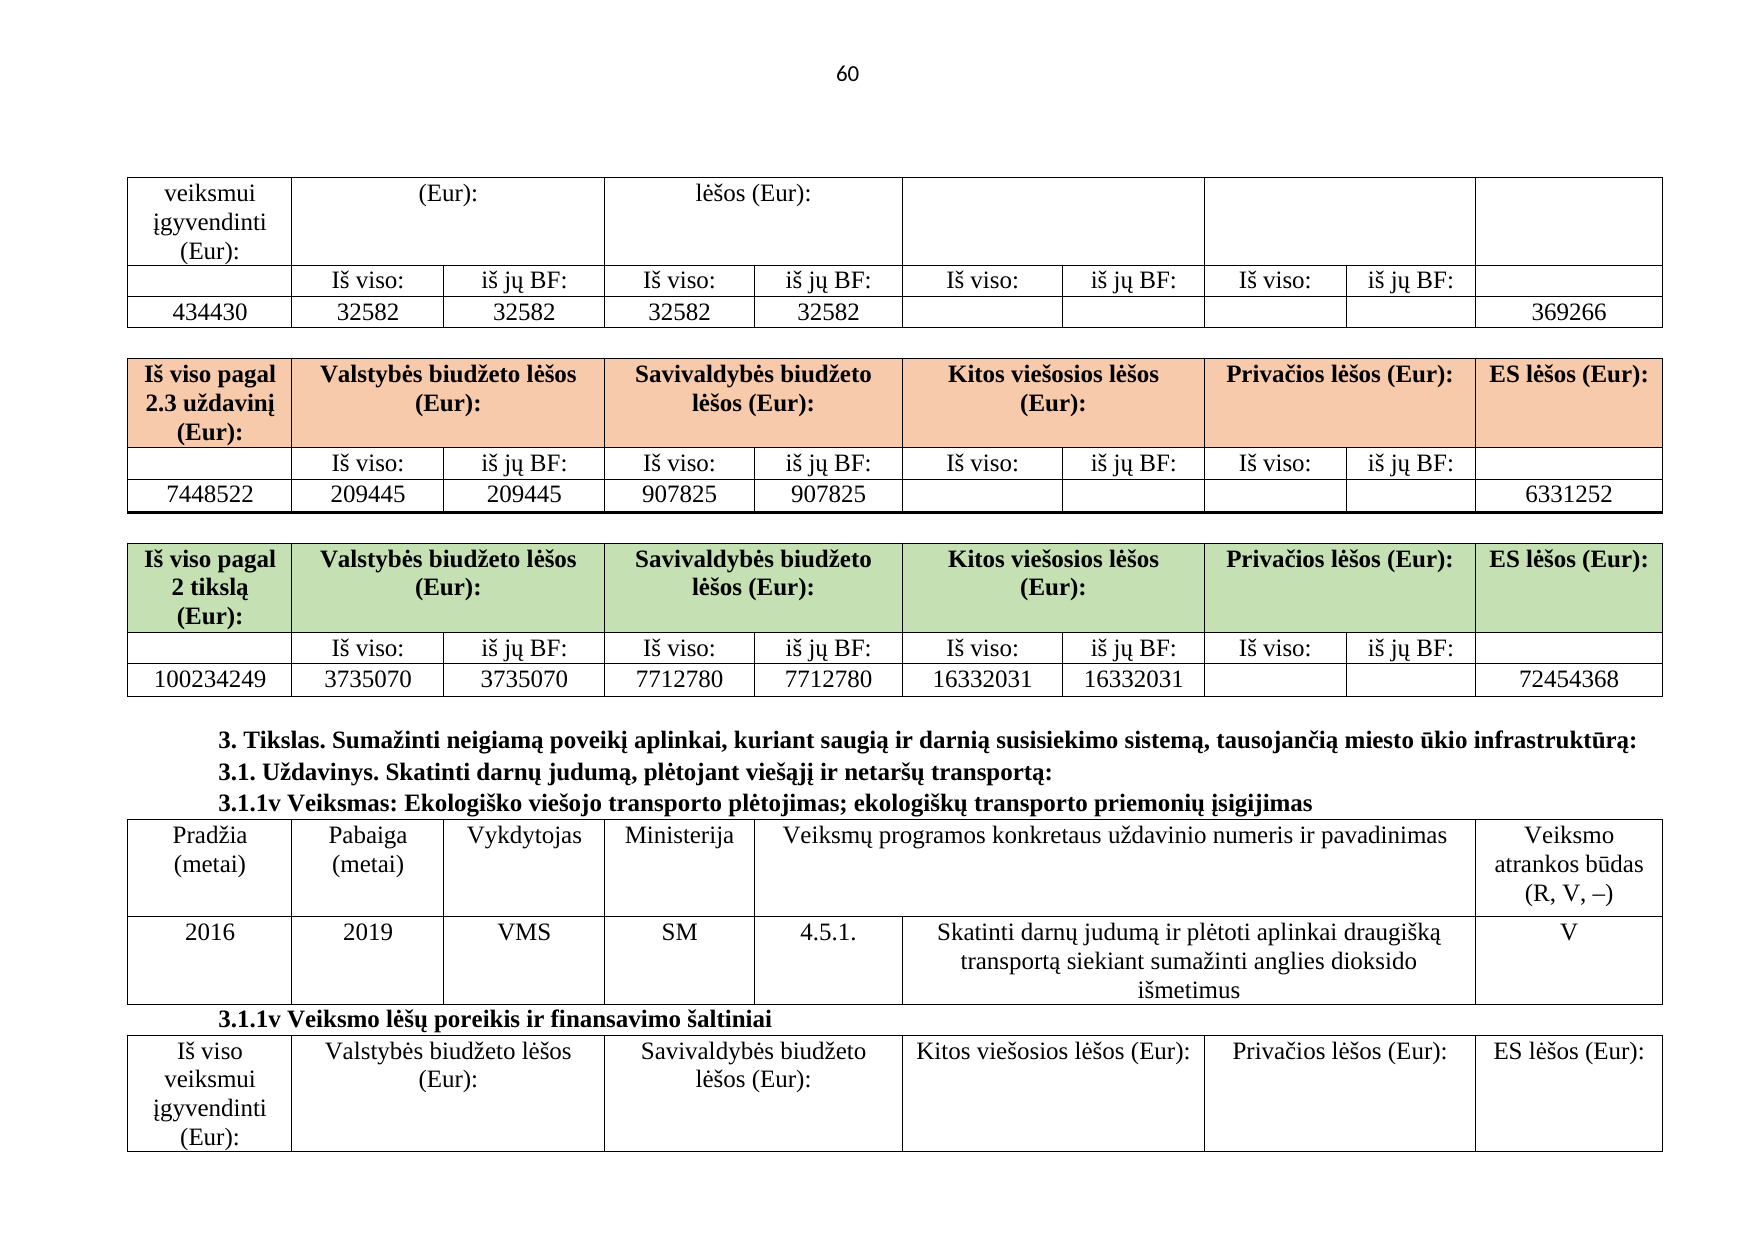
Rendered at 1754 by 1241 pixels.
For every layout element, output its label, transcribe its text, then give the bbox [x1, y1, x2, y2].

table_cell [604, 514, 754, 543]
table_cell Valstybės biudžeto lėšos (Eur): [292, 1036, 604, 1151]
table_cell ES lėšos (Eur): [1476, 359, 1662, 447]
table_cell Iš viso: [605, 448, 754, 478]
table_cell [1346, 328, 1475, 358]
table_cell [1205, 664, 1346, 696]
table_cell [1475, 697, 1663, 726]
table_cell Iš viso: [1205, 266, 1346, 296]
table_cell [1346, 697, 1475, 726]
table_cell 3.1.1v Veiksmas: Ekologiško viešojo transporto plėtojimas; ekologiškų transporto priemonių įsigijimas [128, 788, 1663, 819]
table_cell [1475, 328, 1663, 358]
table_cell Iš viso: [292, 448, 443, 478]
table_cell [1347, 297, 1475, 327]
table_cell Skatinti darnų judumą ir plėtoti aplinkai draugišką transportą siekiant sumažinti anglies dioksido išmetimus [903, 917, 1475, 1003]
table_cell Vykdytojas [444, 820, 604, 916]
table_cell 16332031 [1063, 664, 1204, 696]
table_cell 7712780 [755, 664, 902, 696]
table_cell [1205, 178, 1475, 264]
table_cell 32582 [605, 297, 754, 327]
table_cell 3.1.1v Veiksmo lėšų poreikis ir finansavimo šaltiniai [128, 1005, 1663, 1035]
table_cell [1476, 178, 1662, 264]
table_cell Iš viso pagal 2.3 uždavinį (Eur): [128, 359, 291, 447]
table_cell 209445 [292, 480, 443, 511]
table_cell [902, 697, 1063, 726]
table_cell [128, 448, 291, 478]
table_cell 72454368 [1476, 664, 1662, 696]
table_cell [604, 328, 754, 358]
table_cell [292, 514, 444, 543]
table_cell 16332031 [903, 664, 1062, 696]
table_cell [128, 633, 291, 663]
table_cell 4.5.1. [755, 917, 902, 1003]
table_cell [1346, 514, 1475, 543]
table_cell iš jų BF: [1063, 266, 1204, 296]
table_cell [1204, 328, 1346, 358]
table_cell [1476, 266, 1662, 296]
table_cell lėšos (Eur): [605, 178, 902, 264]
table_cell iš jų BF: [444, 448, 604, 478]
table_cell iš jų BF: [1347, 633, 1475, 663]
table_cell 7448522 [128, 480, 291, 511]
table_cell [1063, 697, 1204, 726]
table_cell Savivaldybės biudžeto lėšos (Eur): [605, 1036, 902, 1151]
table_cell iš jų BF: [1347, 448, 1475, 478]
table_cell 7712780 [605, 664, 754, 696]
table_cell iš jų BF: [755, 266, 902, 296]
table_cell 3735070 [444, 664, 604, 696]
table_cell [604, 697, 754, 726]
table_cell Privačios lėšos (Eur): [1205, 1036, 1475, 1151]
table_cell Savivaldybės biudžeto lėšos (Eur): [605, 544, 902, 632]
table_cell [1063, 514, 1204, 543]
table_cell 2019 [292, 917, 443, 1003]
table_cell iš jų BF: [444, 633, 604, 663]
table_cell Ministerija [605, 820, 754, 916]
table_cell [903, 297, 1062, 327]
table_cell iš jų BF: [1063, 448, 1204, 478]
table_cell [444, 328, 604, 358]
table_cell [1347, 480, 1475, 511]
table_cell Kitos viešosios lėšos (Eur): [903, 1036, 1204, 1151]
table_cell [754, 697, 902, 726]
table_cell Iš viso: [1205, 633, 1346, 663]
table_cell Savivaldybės biudžeto lėšos (Eur): [605, 359, 902, 447]
table_cell veiksmui įgyvendinti (Eur): [128, 178, 291, 264]
table_cell Privačios lėšos (Eur): [1205, 359, 1475, 447]
table_cell V [1476, 917, 1662, 1003]
table_cell Iš viso: [903, 266, 1062, 296]
table_cell (Eur): [292, 178, 604, 264]
table_cell [1347, 664, 1475, 696]
table_cell [444, 514, 604, 543]
table_cell 6331252 [1476, 480, 1662, 511]
table_cell Iš viso: [605, 266, 754, 296]
table_cell Valstybės biudžeto lėšos (Eur): [292, 359, 604, 447]
table_cell Pradžia (metai) [128, 820, 291, 916]
table_cell ES lėšos (Eur): [1476, 1036, 1662, 1151]
table_cell 32582 [444, 297, 604, 327]
table_cell Iš viso: [605, 633, 754, 663]
table_cell Privačios lėšos (Eur): [1205, 544, 1475, 632]
table_cell [903, 480, 1062, 511]
table_cell Iš viso pagal 2 tikslą (Eur): [128, 544, 291, 632]
table_cell [128, 514, 292, 543]
table_cell Pabaiga (metai) [292, 820, 443, 916]
table_cell 434430 [128, 297, 291, 327]
table_cell Iš viso: [292, 266, 443, 296]
table_cell 369266 [1476, 297, 1662, 327]
table_cell 209445 [444, 480, 604, 511]
table_cell iš jų BF: [755, 448, 902, 478]
table_cell Veiksmo atrankos būdas (R, V, –) [1476, 820, 1662, 916]
table_cell [1063, 328, 1204, 358]
table_cell iš jų BF: [755, 633, 902, 663]
table_cell [128, 328, 292, 358]
table_cell Veiksmų programos konkretaus uždavinio numeris ir pavadinimas [755, 820, 1475, 916]
table_cell Iš viso: [292, 633, 443, 663]
table_cell 32582 [292, 297, 443, 327]
table_cell [1476, 633, 1662, 663]
table_cell Kitos viešosios lėšos (Eur): [903, 359, 1204, 447]
table_cell 3. Tikslas. Sumažinti neigiamą poveikį aplinkai, kuriant saugią ir darnią susisiekimo sistemą, tausojančią miesto ūkio infrastruktūrą: [128, 726, 1663, 757]
table_cell 3735070 [292, 664, 443, 696]
table_cell [1205, 480, 1346, 511]
table_cell 32582 [755, 297, 902, 327]
table_cell [444, 697, 604, 726]
table_cell Iš viso: [903, 633, 1062, 663]
table_cell [128, 697, 292, 726]
table_cell [1476, 448, 1662, 478]
table_cell [1204, 697, 1346, 726]
table_cell [1063, 297, 1204, 327]
table_cell Iš viso: [903, 448, 1062, 478]
table_cell [1204, 514, 1346, 543]
table_cell 907825 [605, 480, 754, 511]
table_cell [754, 514, 902, 543]
table_cell [1063, 480, 1204, 511]
table_cell Iš viso: [1205, 448, 1346, 478]
table_cell Iš viso veiksmui įgyvendinti (Eur): [128, 1036, 291, 1151]
table_cell [902, 514, 1063, 543]
table_cell VMS [444, 917, 604, 1003]
table_cell [128, 266, 291, 296]
table_cell [1475, 514, 1663, 543]
table_cell SM [605, 917, 754, 1003]
table_cell Valstybės biudžeto lėšos (Eur): [292, 544, 604, 632]
table_cell 2016 [128, 917, 291, 1003]
table_cell [902, 328, 1063, 358]
table_cell iš jų BF: [1347, 266, 1475, 296]
table_cell 3.1. Uždavinys. Skatinti darnų judumą, plėtojant viešąjį ir netaršų transportą: [128, 757, 1663, 788]
table_cell iš jų BF: [444, 266, 604, 296]
table_cell ES lėšos (Eur): [1476, 544, 1662, 632]
table_cell 907825 [755, 480, 902, 511]
table_cell [754, 328, 902, 358]
table_cell [1205, 297, 1346, 327]
table_cell 100234249 [128, 664, 291, 696]
table_cell iš jų BF: [1063, 633, 1204, 663]
table_cell Kitos viešosios lėšos (Eur): [903, 544, 1204, 632]
table_cell [292, 328, 444, 358]
table_cell [903, 178, 1204, 264]
table_cell [292, 697, 444, 726]
